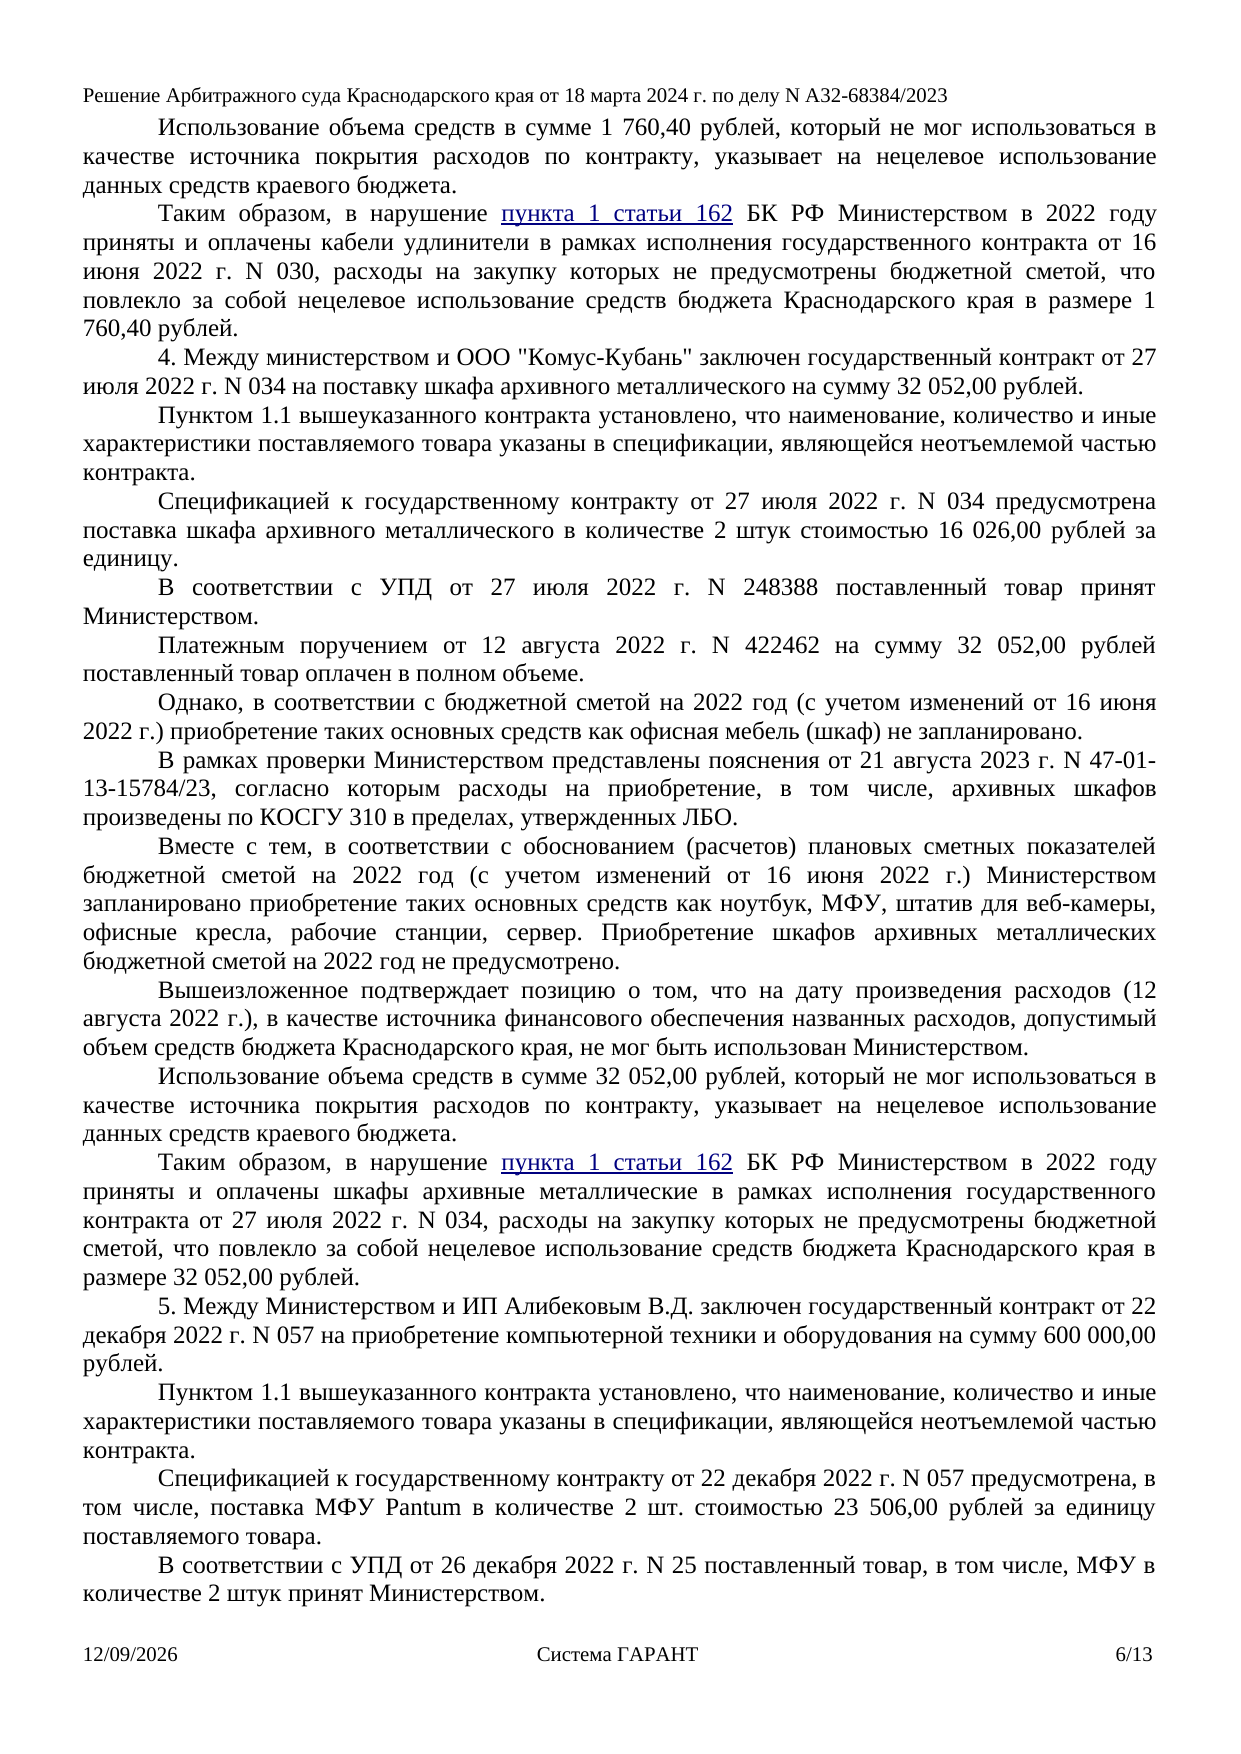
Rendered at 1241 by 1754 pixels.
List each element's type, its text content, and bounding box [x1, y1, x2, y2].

text Пунктом 1.1 вышеуказанного контракта установлено, что наименование, количество и иные характеристики поставляемого товара указаны в спецификации, являющейся неотъемлемой частью контракта. [83, 1377, 1157, 1463]
text Платежным поручением от 12 августа 2022 г. N 422462 на сумму 32 052,00 рублей поставленный товар оплачен в полном объеме. [83, 630, 1157, 687]
text Использование объема средств в сумме 32 052,00 рублей, который не мог использоваться в качестве источника покрытия расходов по контракту, указывает на нецелевое использование данных средств краевого бюджета. [83, 1061, 1157, 1147]
text 4. Между министерством и ООО "Комус-Кубань" заключен государственный контракт от 27 июля 2022 г. N 034 на поставку шкафа архивного металлического на сумму 32 052,00 рублей. [83, 342, 1157, 400]
text Таким образом, в нарушение пункта 1 статьи 162 БК РФ Министерством в 2022 году приняты и оплачены шкафы архивные металлические в рамках исполнения государственного контракта от 27 июля 2022 г. N 034, расходы на закупку которых не предусмотрены бюджетной сметой, что повлекло за собой нецелевое использование средств бюджета Краснодарского края в размере 32 052,00 рублей. [83, 1147, 1157, 1291]
text В рамках проверки Министерством представлены пояснения от 21 августа 2023 г. N 47-01-13-15784/23, согласно которым расходы на приобретение, в том числе, архивных шкафов произведены по КОСГУ 310 в пределах, утвержденных ЛБО. [83, 745, 1157, 831]
text Таким образом, в нарушение пункта 1 статьи 162 БК РФ Министерством в 2022 году приняты и оплачены кабели удлинители в рамках исполнения государственного контракта от 16 июня 2022 г. N 030, расходы на закупку которых не предусмотрены бюджетной сметой, что повлекло за собой нецелевое использование средств бюджета Краснодарского края в размере 1 760,40 рублей. [83, 198, 1157, 342]
text Вышеизложенное подтверждает позицию о том, что на дату произведения расходов (12 августа 2022 г.), в качестве источника финансового обеспечения названных расходов, допустимый объем средств бюджета Краснодарского края, не мог быть использован Министерством. [83, 975, 1157, 1061]
text Спецификацией к государственному контракту от 27 июля 2022 г. N 034 предусмотрена поставка шкафа архивного металлического в количестве 2 штук стоимостью 16 026,00 рублей за единицу. [83, 486, 1157, 572]
text Однако, в соответствии с бюджетной сметой на 2022 год (с учетом изменений от 16 июня 2022 г.) приобретение таких основных средств как офисная мебель (шкаф) не запланировано. [83, 687, 1157, 745]
text В соответствии с УПД от 27 июля 2022 г. N 248388 поставленный товар принят Министерством. [83, 572, 1157, 630]
text Пунктом 1.1 вышеуказанного контракта установлено, что наименование, количество и иные характеристики поставляемого товара указаны в спецификации, являющейся неотъемлемой частью контракта. [83, 400, 1157, 486]
text В соответствии с УПД от 26 декабря 2022 г. N 25 поставленный товар, в том числе, МФУ в количестве 2 штук принят Министерством. [83, 1550, 1157, 1607]
text Использование объема средств в сумме 1 760,40 рублей, который не мог использоваться в качестве источника покрытия расходов по контракту, указывает на нецелевое использование данных средств краевого бюджета. [83, 112, 1157, 198]
text Вместе с тем, в соответствии с обоснованием (расчетов) плановых сметных показателей бюджетной сметой на 2022 год (с учетом изменений от 16 июня 2022 г.) Министерством запланировано приобретение таких основных средств как ноутбук, МФУ, штатив для веб-камеры, офисные кресла, рабочие станции, сервер. Приобретение шкафов архивных металлических бюджетной сметой на 2022 год не предусмотрено. [83, 831, 1157, 975]
text Спецификацией к государственному контракту от 22 декабря 2022 г. N 057 предусмотрена, в том числе, поставка МФУ Pantum в количестве 2 шт. стоимостью 23 506,00 рублей за единицу поставляемого товара. [83, 1463, 1157, 1550]
text 5. Между Министерством и ИП Алибековым В.Д. заключен государственный контракт от 22 декабря 2022 г. N 057 на приобретение компьютерной техники и оборудования на сумму 600 000,00 рублей. [83, 1291, 1157, 1377]
